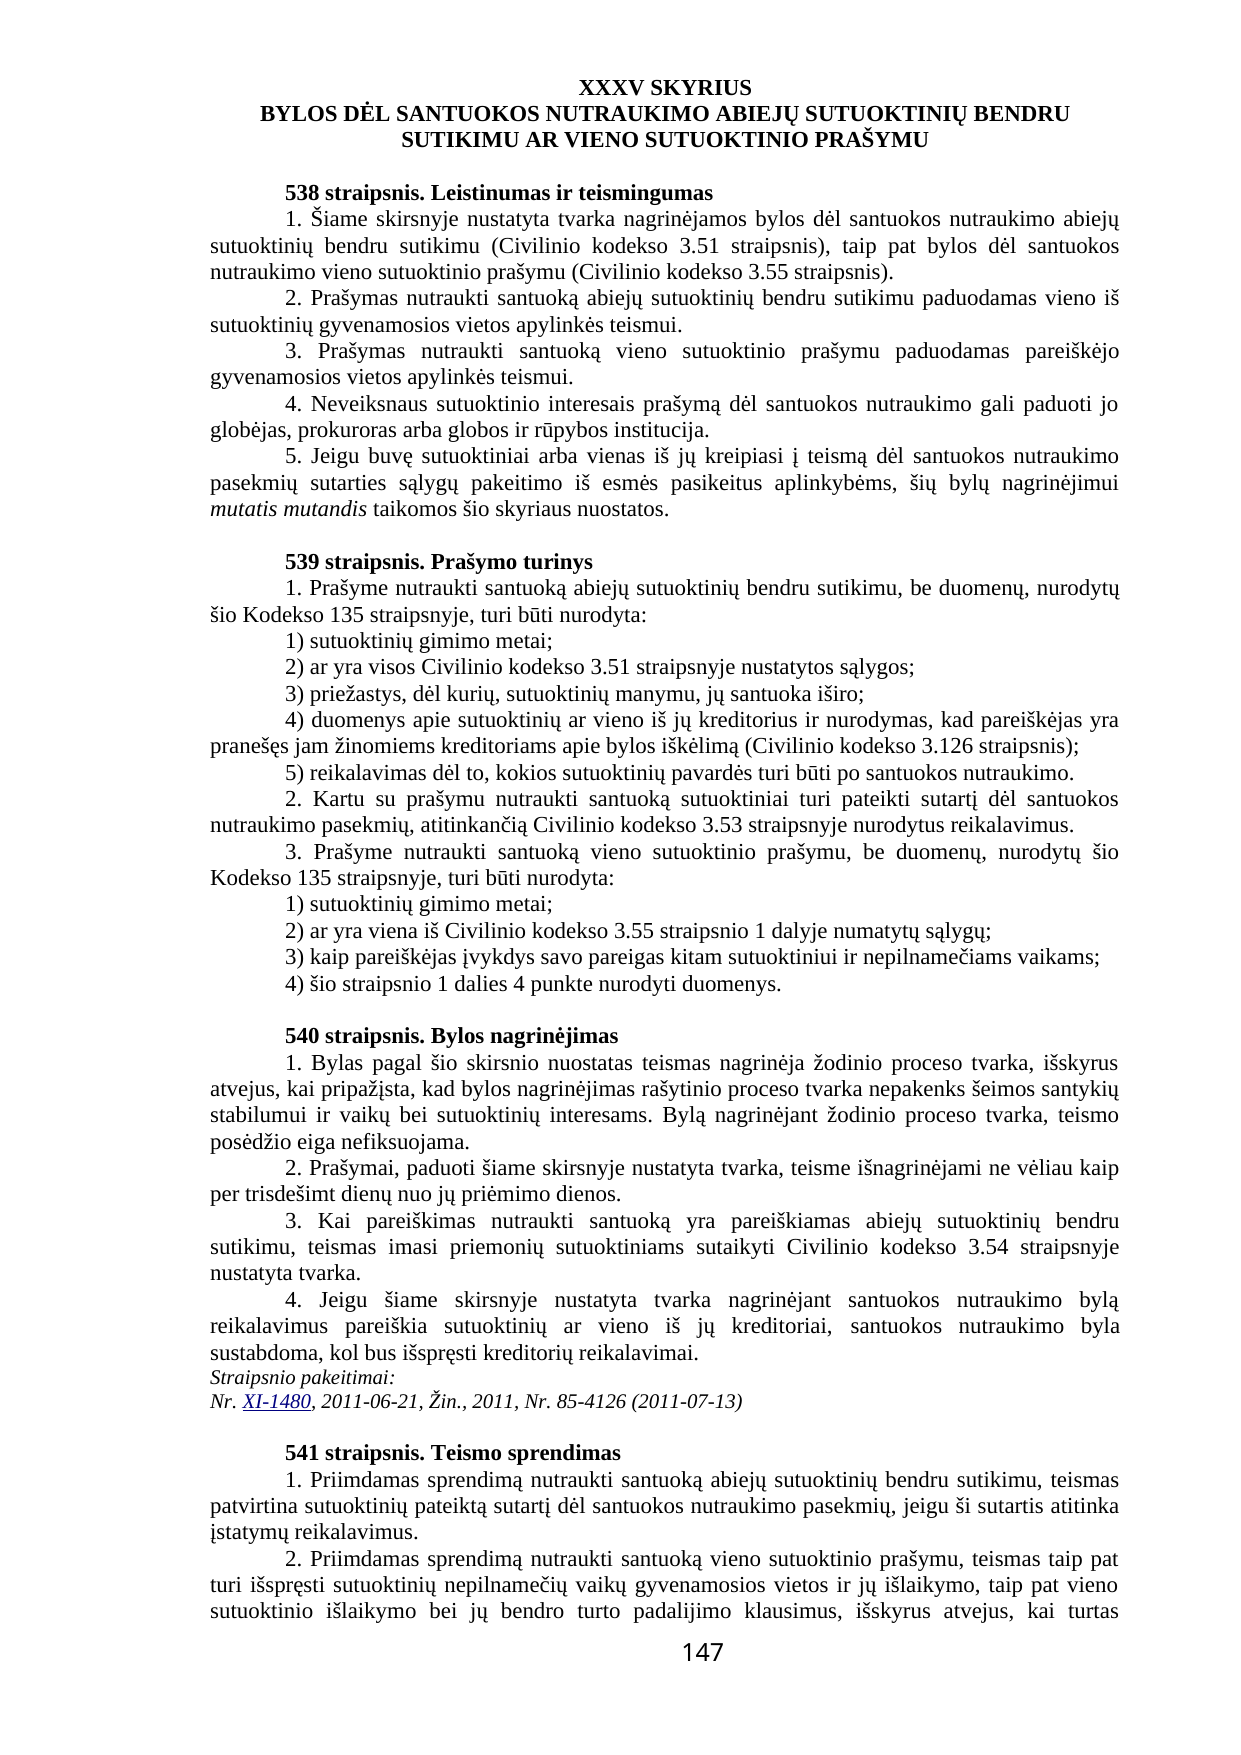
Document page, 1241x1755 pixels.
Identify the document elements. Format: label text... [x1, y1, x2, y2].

text 5. Jeigu buvę sutuoktiniai arba vienas iš jų kreipiasi į teismą dėl santuokos nutraukimo pasekmių sutarties sąlygų pakeitimo iš esmės pasikeitus aplinkybėms, šių bylų nagrinėjimui mutatis mutandis taikomos šio skyriaus nuostatos. [210, 442, 1120, 522]
text 2. Prašymai, paduoti šiame skirsnyje nustatyta tvarka, teisme išnagrinėjami ne vėliau kaip per trisdešimt dienų nuo jų priėmimo dienos. [210, 1154, 1120, 1207]
text 4. Jeigu šiame skirsnyje nustatyta tvarka nagrinėjant santuokos nutraukimo bylą reikalavimus pareiškia sutuoktinių ar vieno iš jų kreditoriai, santuokos nutraukimo byla sustabdoma, kol bus išspręsti kreditorių reikalavimai. [210, 1286, 1120, 1365]
text 4) šio straipsnio 1 dalies 4 punkte nurodyti duomenys. [210, 969, 1120, 996]
text 541 straipsnis. Teismo sprendimas [210, 1439, 1120, 1466]
text 3. Kai pareiškimas nutraukti santuoką yra pareiškiamas abiejų sutuoktinių bendru sutikimu, teismas imasi priemonių sutuoktiniams sutaikyti Civilinio kodekso 3.54 straipsnyje nustatyta tvarka. [210, 1207, 1120, 1286]
text 1) sutuoktinių gimimo metai; [210, 627, 1120, 653]
text 3) priežastys, dėl kurių, sutuoktinių manymu, jų santuoka iširo; [210, 680, 1120, 706]
text Straipsnio pakeitimai: [210, 1365, 1120, 1389]
text 540 straipsnis. Bylos nagrinėjimas [210, 1022, 1120, 1049]
text 1. Priimdamas sprendimą nutraukti santuoką abiejų sutuoktinių bendru sutikimu, teismas patvirtina sutuoktinių pateiktą sutartį dėl santuokos nutraukimo pasekmių, jeigu ši sutartis atitinka įstatymų reikalavimus. [210, 1466, 1120, 1545]
text 3. Prašyme nutraukti santuoką vieno sutuoktinio prašymu, be duomenų, nurodytų šio Kodekso 135 straipsnyje, turi būti nurodyta: [210, 838, 1120, 891]
text 5) reikalavimas dėl to, kokios sutuoktinių pavardės turi būti po santuokos nutraukimo. [210, 759, 1120, 785]
text 3. Prašymas nutraukti santuoką vieno sutuoktinio prašymu paduodamas pareiškėjo gyvenamosios vietos apylinkės teismui. [210, 337, 1120, 390]
text 2) ar yra viena iš Civilinio kodekso 3.55 straipsnio 1 dalyje numatytų sąlygų; [210, 917, 1120, 943]
text 3) kaip pareiškėjas įvykdys savo pareigas kitam sutuoktiniui ir nepilnamečiams vaikams; [210, 943, 1120, 969]
subtitle XXXV SKYRIUS [210, 73, 1120, 100]
text 539 straipsnis. Prašymo turinys [210, 548, 1120, 574]
text 2. Priimdamas sprendimą nutraukti santuoką vieno sutuoktinio prašymu, teismas taip pat turi išspręsti sutuoktinių nepilnamečių vaikų gyvenamosios vietos ir jų išlaikymo, taip pat vieno sutuoktinio išlaikymo bei jų bendro turto padalijimo klausimus, išskyrus atvejus, kai turtas [210, 1545, 1120, 1624]
text 4) duomenys apie sutuoktinių ar vieno iš jų kreditorius ir nurodymas, kad pareiškėjas yra pranešęs jam žinomiems kreditoriams apie bylos iškėlimą (Civilinio kodekso 3.126 straipsnis); [210, 706, 1120, 759]
text 1. Šiame skirsnyje nustatyta tvarka nagrinėjamos bylos dėl santuokos nutraukimo abiejų sutuoktinių bendru sutikimu (Civilinio kodekso 3.51 straipsnis), taip pat bylos dėl santuokos nutraukimo vieno sutuoktinio prašymu (Civilinio kodekso 3.55 straipsnis). [210, 205, 1120, 284]
text 538 straipsnis. Leistinumas ir teismingumas [210, 179, 1120, 205]
text 2. Kartu su prašymu nutraukti santuoką sutuoktiniai turi pateikti sutartį dėl santuokos nutraukimo pasekmių, atitinkančią Civilinio kodekso 3.53 straipsnyje nurodytus reikalavimus. [210, 785, 1120, 838]
text BYLOS DĖL SANTUOKOS NUTRAUKIMO ABIEJŲ SUTUOKTINIŲ BENDRU SUTIKIMU AR VIENO SUTUOKTINIO PRAŠYMU [210, 100, 1120, 153]
text 1) sutuoktinių gimimo metai; [210, 891, 1120, 917]
text 2. Prašymas nutraukti santuoką abiejų sutuoktinių bendru sutikimu paduodamas vieno iš sutuoktinių gyvenamosios vietos apylinkės teismui. [210, 284, 1120, 337]
text Nr. XI-1480, 2011-06-21, Žin., 2011, Nr. 85-4126 (2011-07-13) [210, 1389, 1120, 1413]
text 1. Prašyme nutraukti santuoką abiejų sutuoktinių bendru sutikimu, be duomenų, nurodytų šio Kodekso 135 straipsnyje, turi būti nurodyta: [210, 574, 1120, 627]
text 1. Bylas pagal šio skirsnio nuostatas teismas nagrinėja žodinio proceso tvarka, išskyrus atvejus, kai pripažįsta, kad bylos nagrinėjimas rašytinio proceso tvarka nepakenks šeimos santykių stabilumui ir vaikų bei sutuoktinių interesams. Bylą nagrinėjant žodinio proceso tvarka, teismo posėdžio eiga nefiksuojama. [210, 1049, 1120, 1154]
text 2) ar yra visos Civilinio kodekso 3.51 straipsnyje nustatytos sąlygos; [210, 653, 1120, 680]
text 4. Neveiksnaus sutuoktinio interesais prašymą dėl santuokos nutraukimo gali paduoti jo globėjas, prokuroras arba globos ir rūpybos institucija. [210, 390, 1120, 442]
